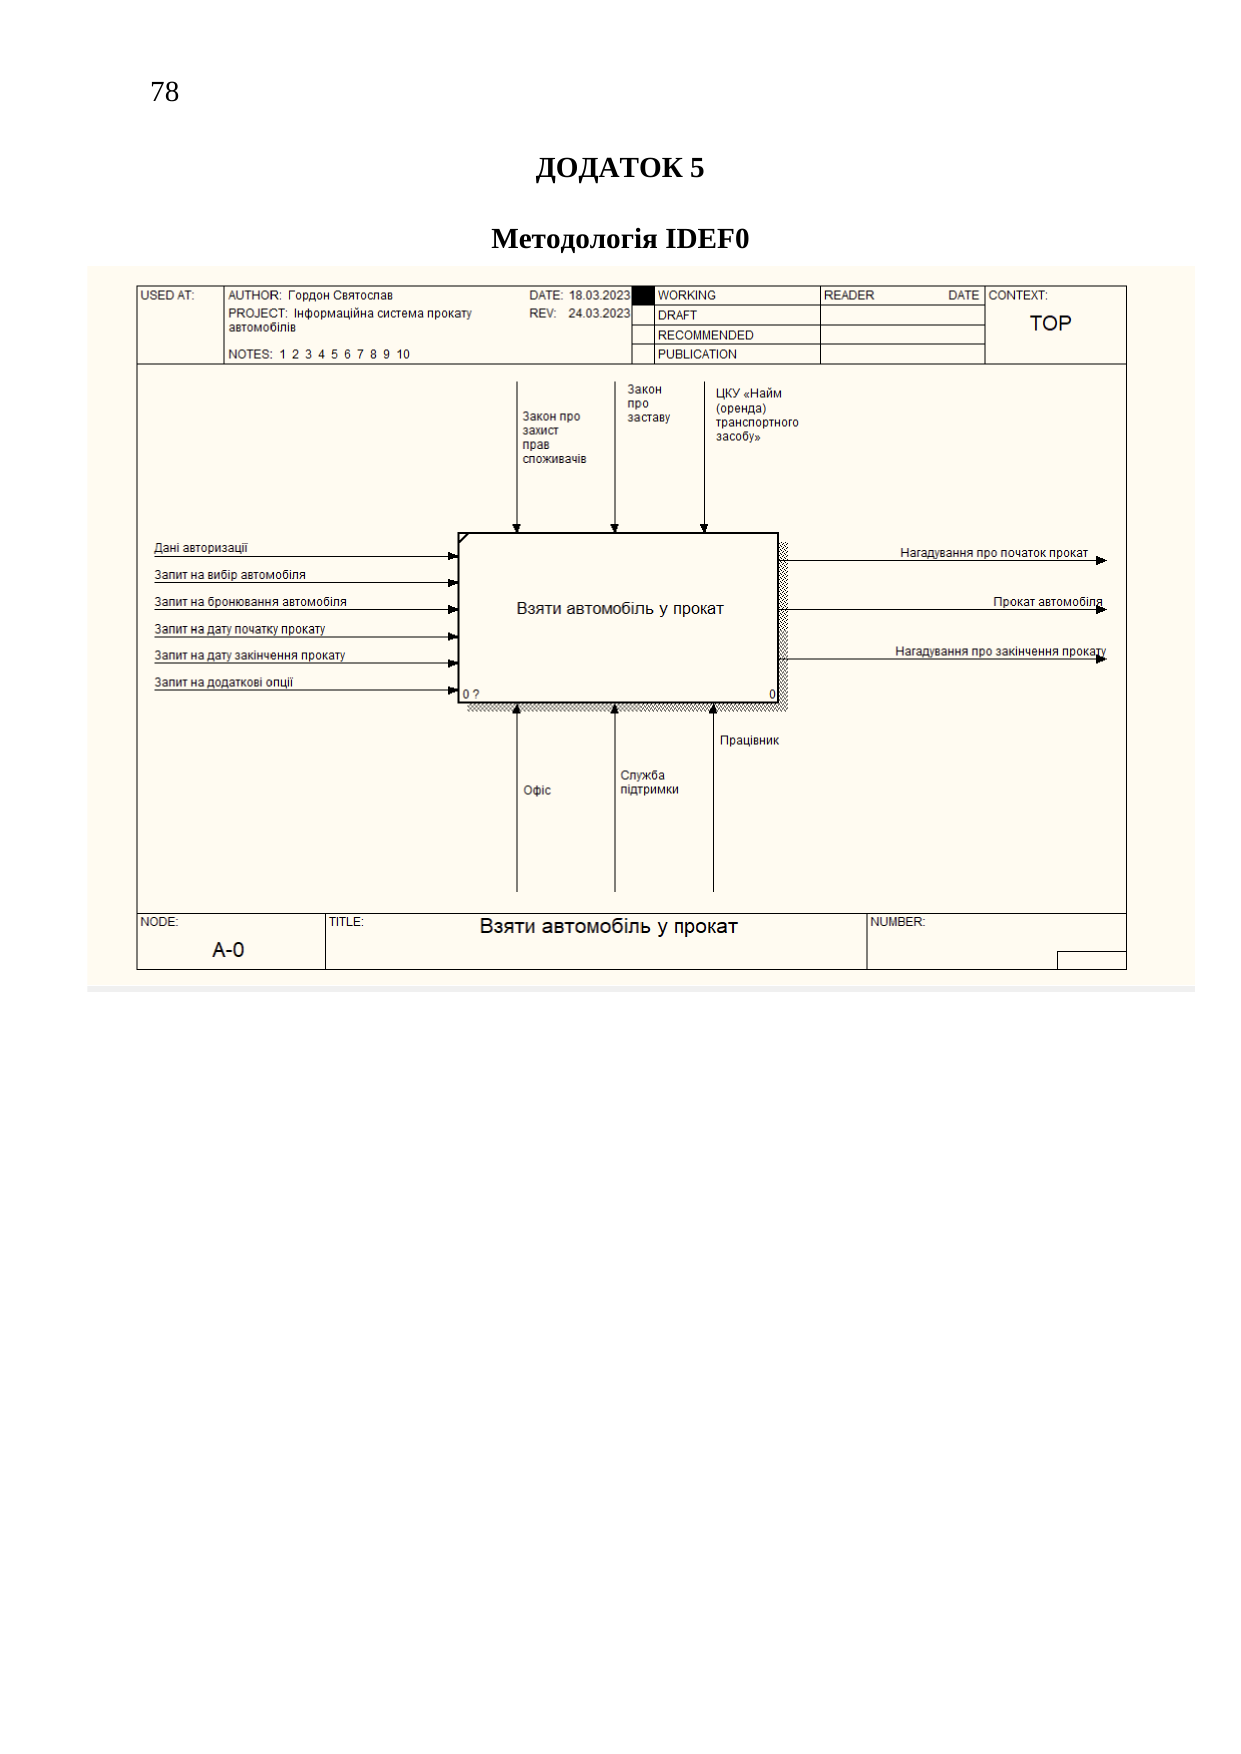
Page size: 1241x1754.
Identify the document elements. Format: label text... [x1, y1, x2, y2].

text Методологія IDEF0 [150, 221, 1090, 255]
text ДОДАТОК 5 [150, 150, 1090, 183]
picture [87, 266, 1195, 992]
